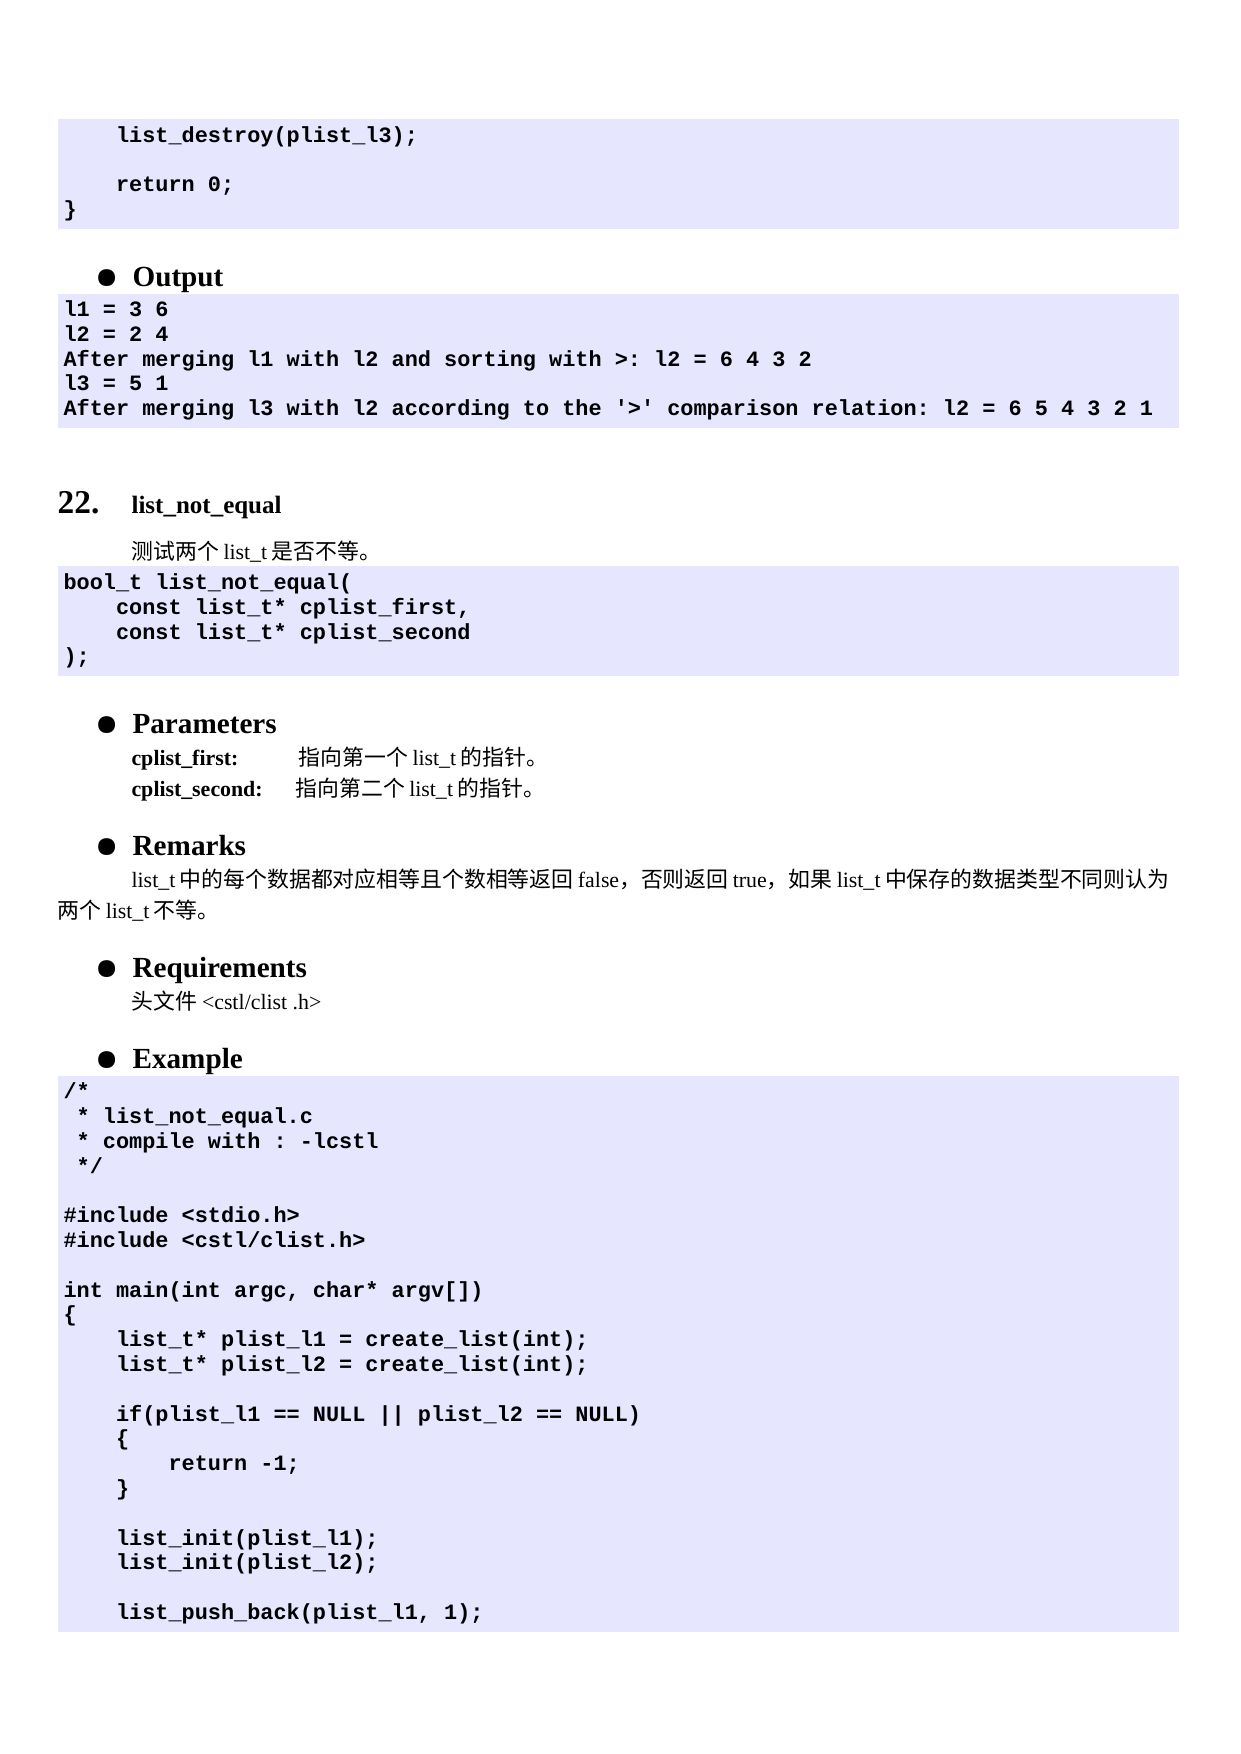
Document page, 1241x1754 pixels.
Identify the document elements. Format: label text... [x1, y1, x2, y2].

text 头文件 <cstl/clist .h> [57, 984, 1179, 1016]
table_header /* * list_not_equal.c * compile with : -lcstl */ #include <stdio.h> #include <cstl/clist.h> int main(int argc, char* argv[]) { list_t* plist_l1 = create_list(int); list_t* plist_l2 = create_list(int); if(plist_l1 == NULL || plist_l2 == NULL) { return -1; } list_init(plist_l1); list_init(plist_l2); list_push_back(plist_l1, 1); [58, 1076, 1179, 1632]
table_header l1 = 3 6 l2 = 2 4 After merging l1 with l2 and sorting with >: l2 = 6 4 3 2 l3 = 5 1 After merging l3 with l2 according to the '>' comparison relation: l2 = 6 5 4 3 2 1 [58, 294, 1179, 428]
table_header list_destroy(plist_l3); return 0; } [58, 119, 1179, 229]
list Output [95, 259, 1179, 292]
text list_t中的每个数据都对应相等且个数相等返回false，否则返回true，如果list_t中保存的数据类型不同则认为两个list_t不等。 [57, 862, 1179, 925]
list Remarks [95, 828, 1179, 862]
list Requirements [95, 950, 1179, 984]
list Example [95, 1041, 1179, 1074]
subtitle list_not_equal [57, 483, 1179, 521]
text cplist_second: 指向第二个list_t的指针。 [57, 771, 1179, 803]
list Parameters [95, 706, 1179, 740]
text 测试两个list_t是否不等。 [57, 534, 1179, 565]
text cplist_first: 指向第一个list_t的指针。 [57, 740, 1179, 771]
table_header bool_t list_not_equal( const list_t* cplist_first, const list_t* cplist_second ); [58, 566, 1179, 676]
